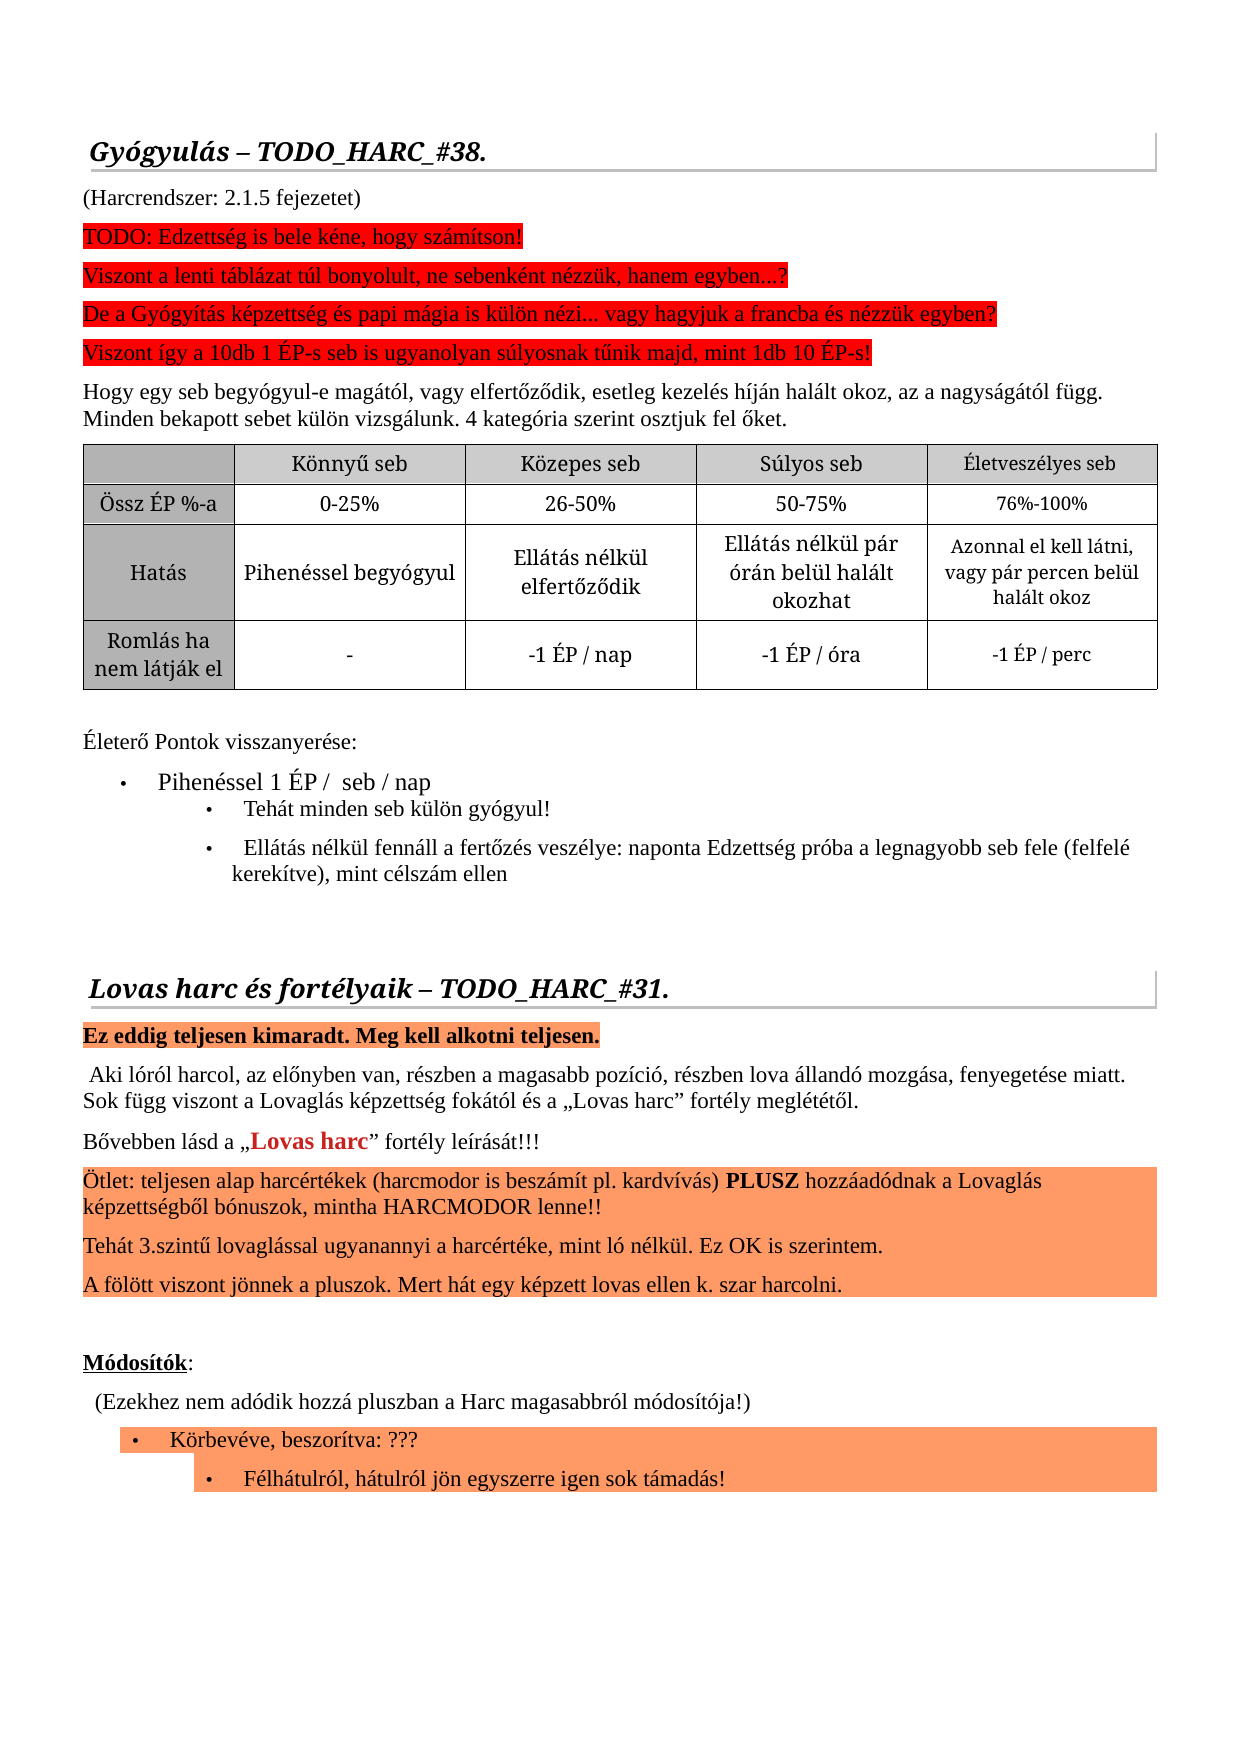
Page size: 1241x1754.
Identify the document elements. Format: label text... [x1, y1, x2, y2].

table_cell 26-50% [466, 485, 696, 523]
table_cell Pihenéssel begyógyul [235, 525, 465, 620]
list Pihenéssel 1 ÉP / seb / nap [120, 767, 1157, 795]
text Ez eddig teljesen kimaradt. Meg kell alkotni teljesen. [83, 1022, 1157, 1048]
table_cell 76%-100% [928, 485, 1157, 523]
table_header Könnyű seb [235, 445, 465, 483]
table_cell Ellátás nélkül elfertőződik [466, 525, 696, 620]
text Viszont a lenti táblázat túl bonyolult, ne sebenként nézzük, hanem egyben...? [83, 262, 1157, 288]
table_cell -1 ÉP / nap [466, 621, 696, 689]
table_cell -1 ÉP / perc [928, 621, 1157, 689]
table_cell Hatás [84, 525, 234, 620]
table_cell Össz ÉP %-a [84, 485, 234, 523]
table_cell Romlás ha nem látják el [84, 621, 234, 689]
text Hogy egy seb begyógyul-e magától, vagy elfertőződik, esetleg kezelés híján halált okoz, az a nagyságától függ. Minden bekapott sebet külön vizsgálunk. 4 kategória szerint osztjuk fel őket. [83, 378, 1157, 431]
table_cell - [235, 621, 465, 689]
table_header Súlyos seb [697, 445, 927, 483]
list Félhátulról, hátulról jön egyszerre igen sok támadás! [194, 1465, 1157, 1492]
list Körbevéve, beszorítva: ??? [120, 1427, 1157, 1453]
text Módosítók: [83, 1349, 1157, 1375]
table_cell Ellátás nélkül pár órán belül halált okozhat [697, 525, 927, 620]
table_header [84, 445, 234, 483]
text Életerő Pontok visszanyerése: [83, 728, 1157, 754]
text Aki lóról harcol, az előnyben van, részben a magasabb pozíció, részben lova állandó mozgása, fenyegetése miatt. Sok függ viszont a Lovaglás képzettség fokától és a „Lovas harc” fortély meglététől. [83, 1061, 1157, 1113]
list Ellátás nélkül fennáll a fertőzés veszélye: naponta Edzettség próba a legnagyobb seb fele (felfelé kerekítve), mint célszám ellen [194, 834, 1157, 887]
text A fölött viszont jönnek a pluszok. Mert hát egy képzett lovas ellen k. szar harcolni. [83, 1271, 1157, 1297]
subtitle Lovas harc és fortélyaik – TODO_HARC_#31. [89, 971, 1154, 1006]
text (Harcrendszer: 2.1.5 fejezetet) [83, 184, 1157, 210]
text Ötlet: teljesen alap harcértékek (harcmodor is beszámít pl. kardvívás) PLUSZ hozzáadódnak a Lovaglás képzettségből bónuszok, mintha HARCMODOR lenne!! [83, 1167, 1157, 1220]
text Bővebben lásd a „Lovas harc” fortély leírását!!! [83, 1126, 1157, 1154]
subtitle Gyógyulás – TODO_HARC_#38. [89, 133, 1154, 169]
table_cell 0-25% [235, 485, 465, 523]
text TODO: Edzettség is bele kéne, hogy számítson! [83, 223, 1157, 249]
text Viszont így a 10db 1 ÉP-s seb is ugyanolyan súlyosnak tűnik majd, mint 1db 10 ÉP-s! [83, 339, 1157, 366]
text Tehát 3.szintű lovaglással ugyanannyi a harcértéke, mint ló nélkül. Ez OK is szerintem. [83, 1232, 1157, 1259]
text (Ezekhez nem adódik hozzá pluszban a Harc magasabbról módosítója!) [83, 1388, 1157, 1414]
list Tehát minden seb külön gyógyul! [194, 795, 1157, 822]
table_cell -1 ÉP / óra [697, 621, 927, 689]
table_cell Azonnal el kell látni, vagy pár percen belül halált okoz [928, 525, 1157, 620]
table_cell 50-75% [697, 485, 927, 523]
table_header Közepes seb [466, 445, 696, 483]
table_header Életveszélyes seb [928, 445, 1157, 483]
text De a Gyógyítás képzettség és papi mágia is külön nézi... vagy hagyjuk a francba és nézzük egyben? [83, 301, 1157, 327]
